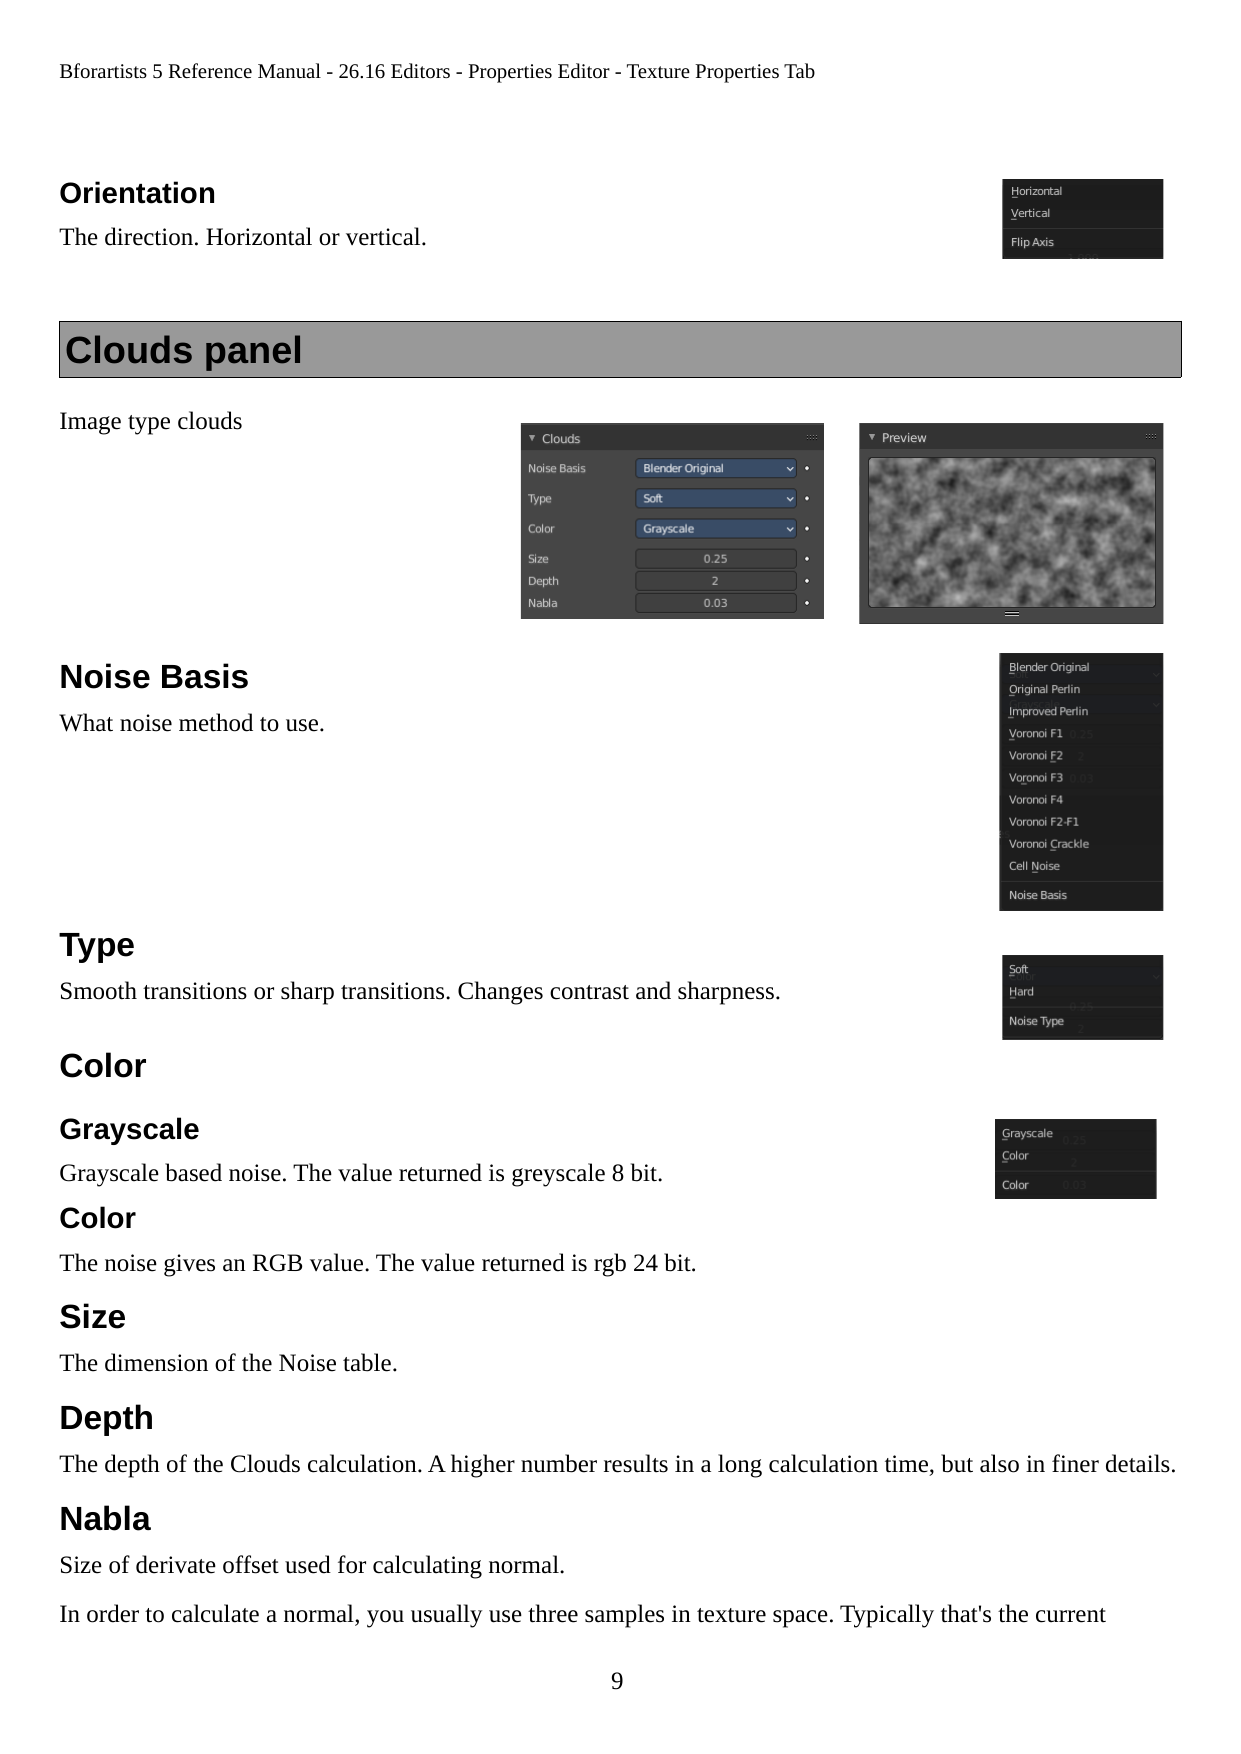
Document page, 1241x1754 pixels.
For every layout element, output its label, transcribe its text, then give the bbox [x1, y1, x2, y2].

picture [1002, 955, 1164, 1040]
picture [859, 423, 1164, 624]
subtitle Type [59, 925, 1181, 964]
picture [520, 423, 824, 619]
table_header Clouds panel [60, 322, 1181, 377]
text The depth of the Clouds calculation. A higher number results in a long calculation time, but also in finer details. [59, 1449, 1181, 1478]
text The direction. Horizontal or vertical. [59, 222, 1002, 251]
subtitle Color [59, 1201, 1181, 1235]
picture [995, 1119, 1157, 1199]
subtitle Size [59, 1297, 1181, 1336]
text The noise gives an RGB value. The value returned is rgb 24 bit. [59, 1248, 1181, 1276]
text Size of derivate offset used for calculating normal. [59, 1550, 1181, 1578]
subtitle Color [59, 1046, 1181, 1085]
subtitle Grayscale [59, 1112, 1181, 1146]
subtitle Orientation [59, 176, 1181, 210]
text Image type clouds [59, 406, 1181, 435]
text Smooth transitions or sharp transitions. Changes contrast and sharpness. [59, 976, 1002, 1005]
text Grayscale based noise. The value returned is greyscale 8 bit. [59, 1158, 995, 1187]
picture [1002, 179, 1164, 259]
text What noise method to use. [59, 708, 999, 737]
text The dimension of the Noise table. [59, 1348, 1181, 1377]
subtitle [1164, 657, 1181, 695]
subtitle Noise Basis [59, 657, 999, 695]
subtitle Depth [59, 1398, 1181, 1437]
text In order to calculate a normal, you usually use three samples in texture space. Typically that's the current [59, 1599, 1181, 1628]
picture [999, 653, 1164, 911]
subtitle Nabla [59, 1499, 1181, 1537]
